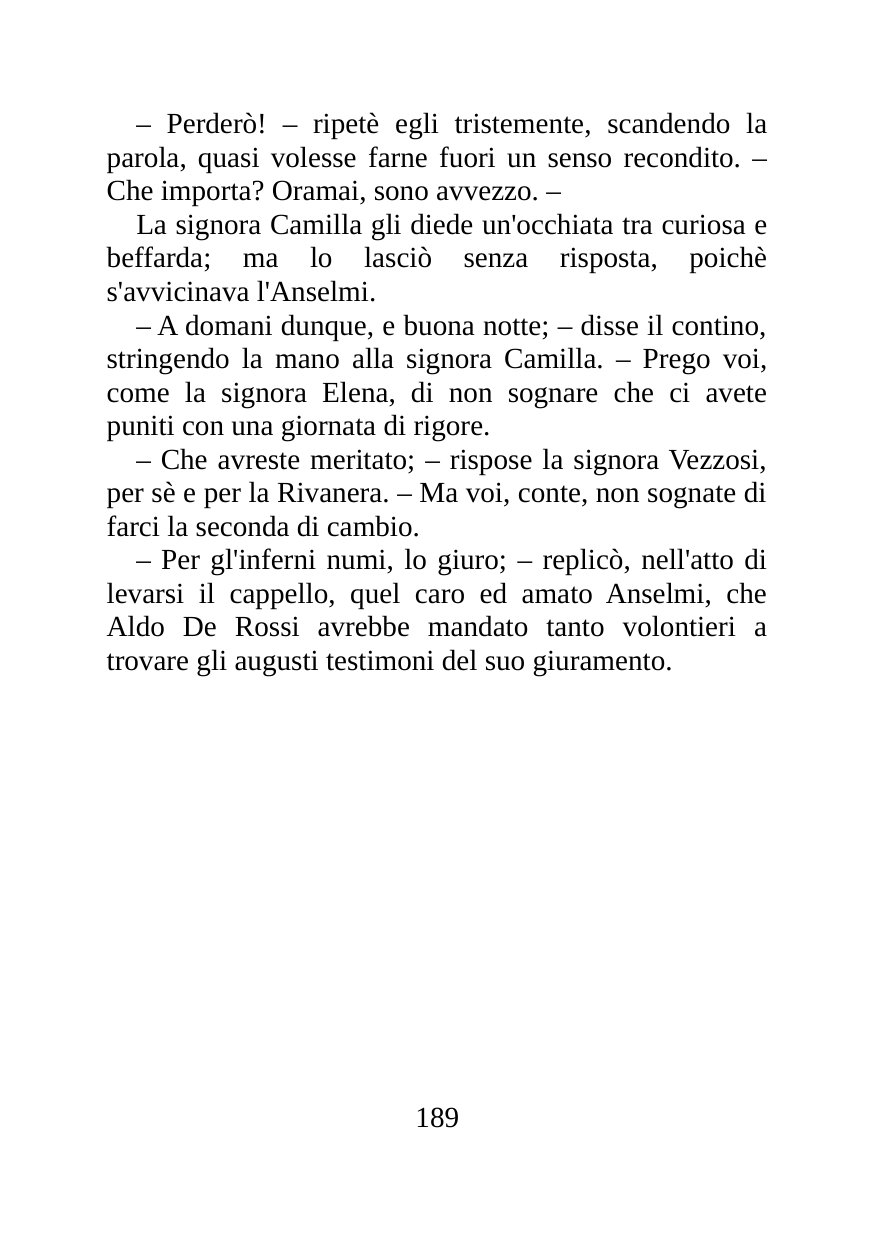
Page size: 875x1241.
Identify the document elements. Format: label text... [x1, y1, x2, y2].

text ‒ Per gl'inferni numi, lo giuro; ‒ replicò, nell'atto di levarsi il cappello, quel caro ed amato Anselmi, che Aldo De Rossi avrebbe mandato tanto volontieri a trovare gli augusti testimoni del suo giuramento. [106, 542, 768, 677]
text ‒ Che avreste meritato; ‒ rispose la signora Vezzosi, per sè e per la Rivanera. ‒ Ma voi, conte, non sognate di farci la seconda di cambio. [106, 442, 768, 542]
text ‒ A domani dunque, e buona notte; ‒ disse il contino, stringendo la mano alla signora Camilla. ‒ Prego voi, come la signora Elena, di non sognare che ci avete puniti con una giornata di rigore. [106, 308, 768, 442]
text La signora Camilla gli diede un'occhiata tra curiosa e beffarda; ma lo lasciò senza risposta, poichè s'avvicinava l'Anselmi. [106, 207, 768, 308]
text ‒ Perderò! ‒ ripetè egli tristemente, scandendo la parola, quasi volesse farne fuori un senso recondito. ‒ Che importa? Oramai, sono avvezzo. ‒ [106, 106, 768, 207]
